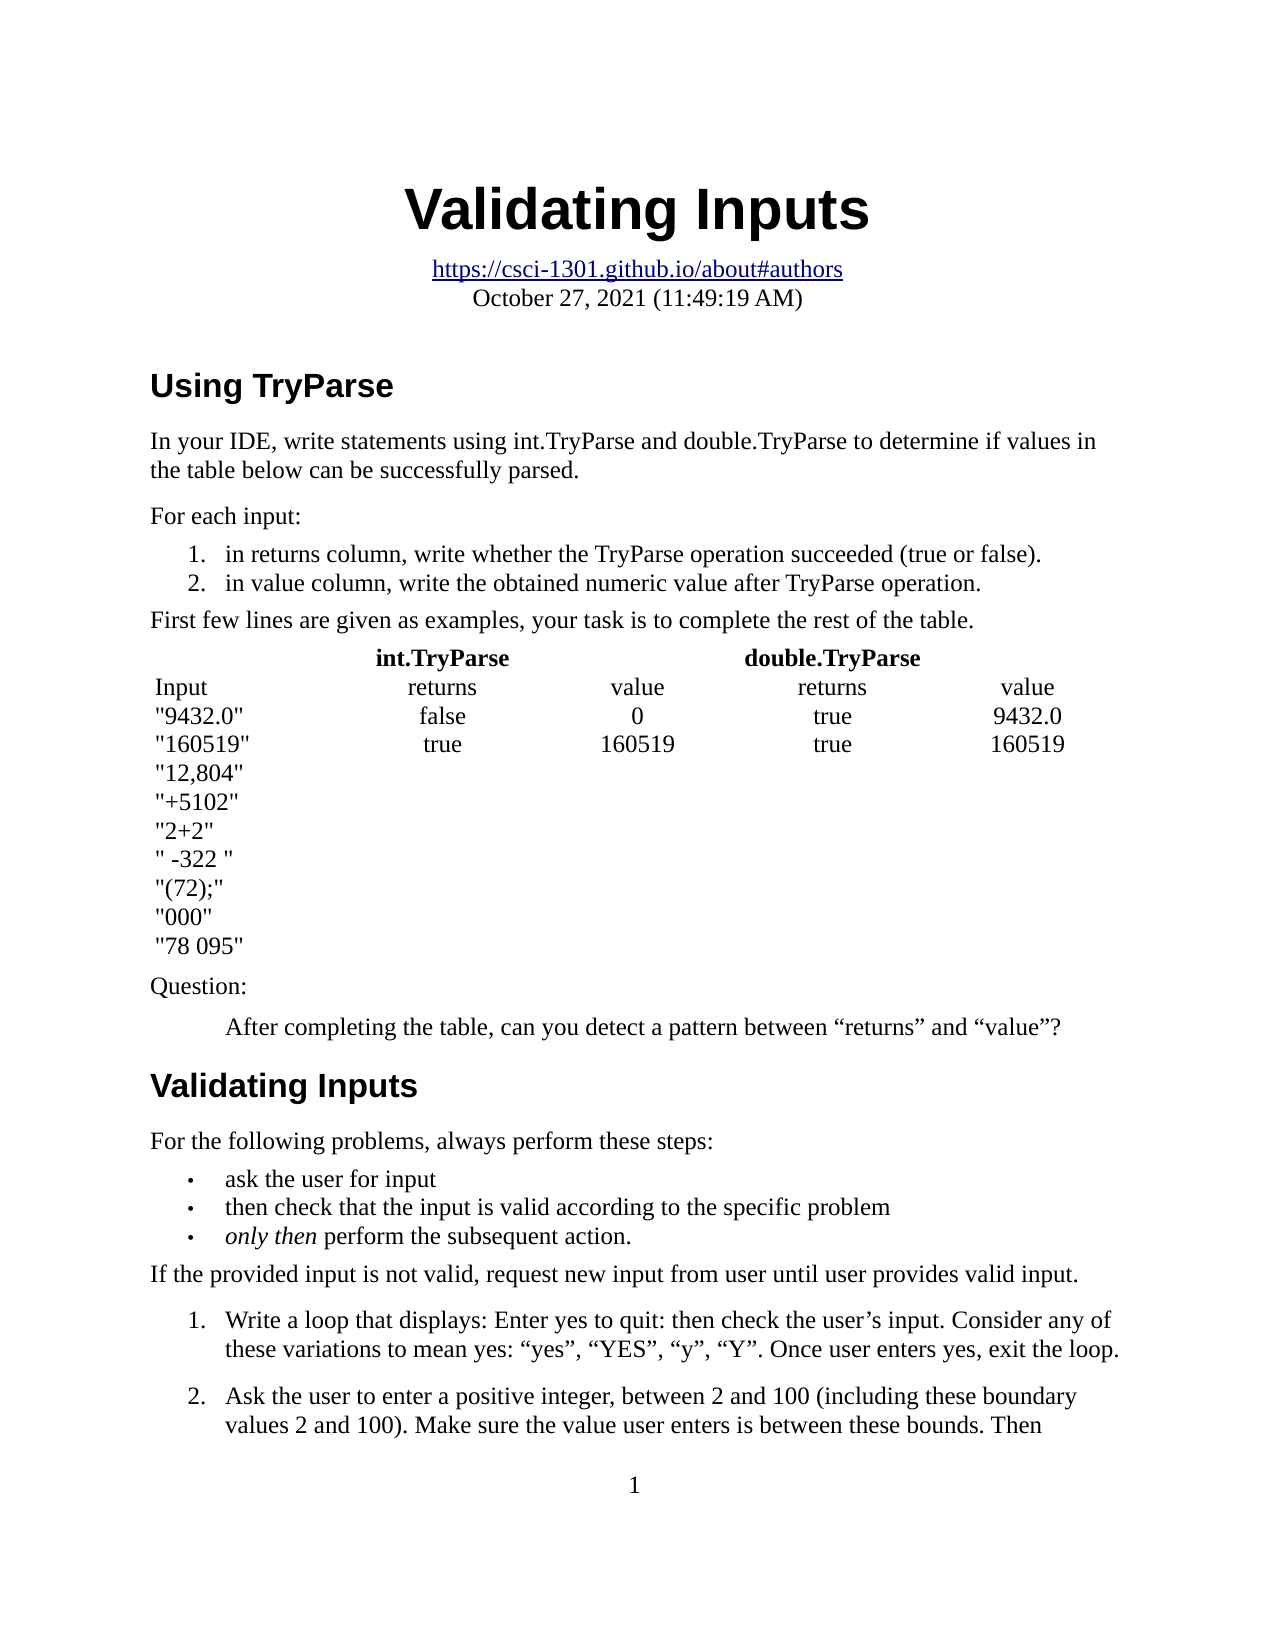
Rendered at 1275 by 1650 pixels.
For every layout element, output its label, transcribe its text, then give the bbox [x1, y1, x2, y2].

table_cell "+5102" [150, 787, 345, 816]
list Ask the user to enter a positive integer, between 2 and 100 (including these boundary values 2 and 100). Make sure the value user enters is between these bounds. Then [187, 1381, 1125, 1438]
list ask the user for input [187, 1164, 1125, 1192]
table_cell [735, 931, 930, 959]
table_cell false [345, 701, 540, 729]
text After completing the table, can you detect a pattern between “returns” and “value”? [225, 1012, 1125, 1041]
table_cell [540, 902, 735, 931]
table_cell [540, 816, 735, 844]
table_cell [930, 873, 1125, 902]
table_cell [540, 873, 735, 902]
list then check that the input is valid according to the specific problem [187, 1192, 1125, 1221]
text If the provided input is not valid, request new input from user until user provides valid input. [150, 1259, 1125, 1288]
table_cell true [735, 730, 930, 758]
list in returns column, write whether the TryParse operation succeeded (true or false). [187, 539, 1125, 568]
table_cell "160519" [150, 730, 345, 758]
table_cell [345, 902, 540, 931]
table_header [150, 643, 345, 672]
table_cell [345, 845, 540, 873]
table_cell [540, 931, 735, 959]
table_cell [930, 845, 1125, 873]
table_cell true [735, 701, 930, 729]
table_cell value [540, 672, 735, 701]
table_cell "78 095" [150, 931, 345, 959]
table_cell [735, 787, 930, 816]
table_cell returns [735, 672, 930, 701]
text For each input: [150, 501, 1125, 530]
table_cell 160519 [540, 730, 735, 758]
list in value column, write the obtained numeric value after TryParse operation. [187, 568, 1125, 597]
table_cell "12,804" [150, 758, 345, 787]
text First few lines are given as examples, your task is to complete the rest of the table. [150, 606, 1125, 634]
table_cell [345, 873, 540, 902]
table_cell value [930, 672, 1125, 701]
table_cell Input [150, 672, 345, 701]
table_cell [930, 816, 1125, 844]
table_cell [345, 816, 540, 844]
subtitle Validating Inputs [150, 1066, 1125, 1104]
table_cell 0 [540, 701, 735, 729]
list Write a loop that displays: Enter yes to quit: then check the user’s input. Consider any of these variations to mean yes: “yes”, “YES”, “y”, “Y”. Once user enters yes, exit the loop. [187, 1306, 1125, 1363]
table_cell [735, 845, 930, 873]
table_cell [735, 873, 930, 902]
table_cell "2+2" [150, 816, 345, 844]
table_cell [930, 931, 1125, 959]
list only then perform the subsequent action. [187, 1221, 1125, 1250]
table_cell true [345, 730, 540, 758]
table_cell [735, 816, 930, 844]
table_cell [930, 902, 1125, 931]
table_cell [345, 758, 540, 787]
table_cell [345, 787, 540, 816]
table_header [930, 643, 1125, 672]
table_cell [540, 758, 735, 787]
table_cell " -322 " [150, 845, 345, 873]
table_cell [540, 845, 735, 873]
text For the following problems, always perform these steps: [150, 1126, 1125, 1155]
table_cell [735, 758, 930, 787]
table_header [540, 643, 735, 672]
table_cell [345, 931, 540, 959]
table_cell "9432.0" [150, 701, 345, 729]
table_cell "000" [150, 902, 345, 931]
table_cell [735, 902, 930, 931]
table_header int.TryParse [345, 643, 540, 672]
text https://csci-1301.github.io/about#authors [150, 254, 1125, 283]
table_cell 9432.0 [930, 701, 1125, 729]
table_cell [540, 787, 735, 816]
subtitle Using TryParse [150, 366, 1125, 404]
table_cell [930, 758, 1125, 787]
table_cell [930, 787, 1125, 816]
table_cell returns [345, 672, 540, 701]
text Question: [150, 971, 1125, 1000]
table_cell 160519 [930, 730, 1125, 758]
title Validating Inputs [150, 175, 1125, 242]
text In your IDE, write statements using int.TryParse and double.TryParse to determine if values in the table below can be successfully parsed. [150, 426, 1125, 483]
table_cell "(72);" [150, 873, 345, 902]
text October 27, 2021 (11:49:19 AM) [150, 283, 1125, 312]
table_header double.TryParse [735, 643, 930, 672]
